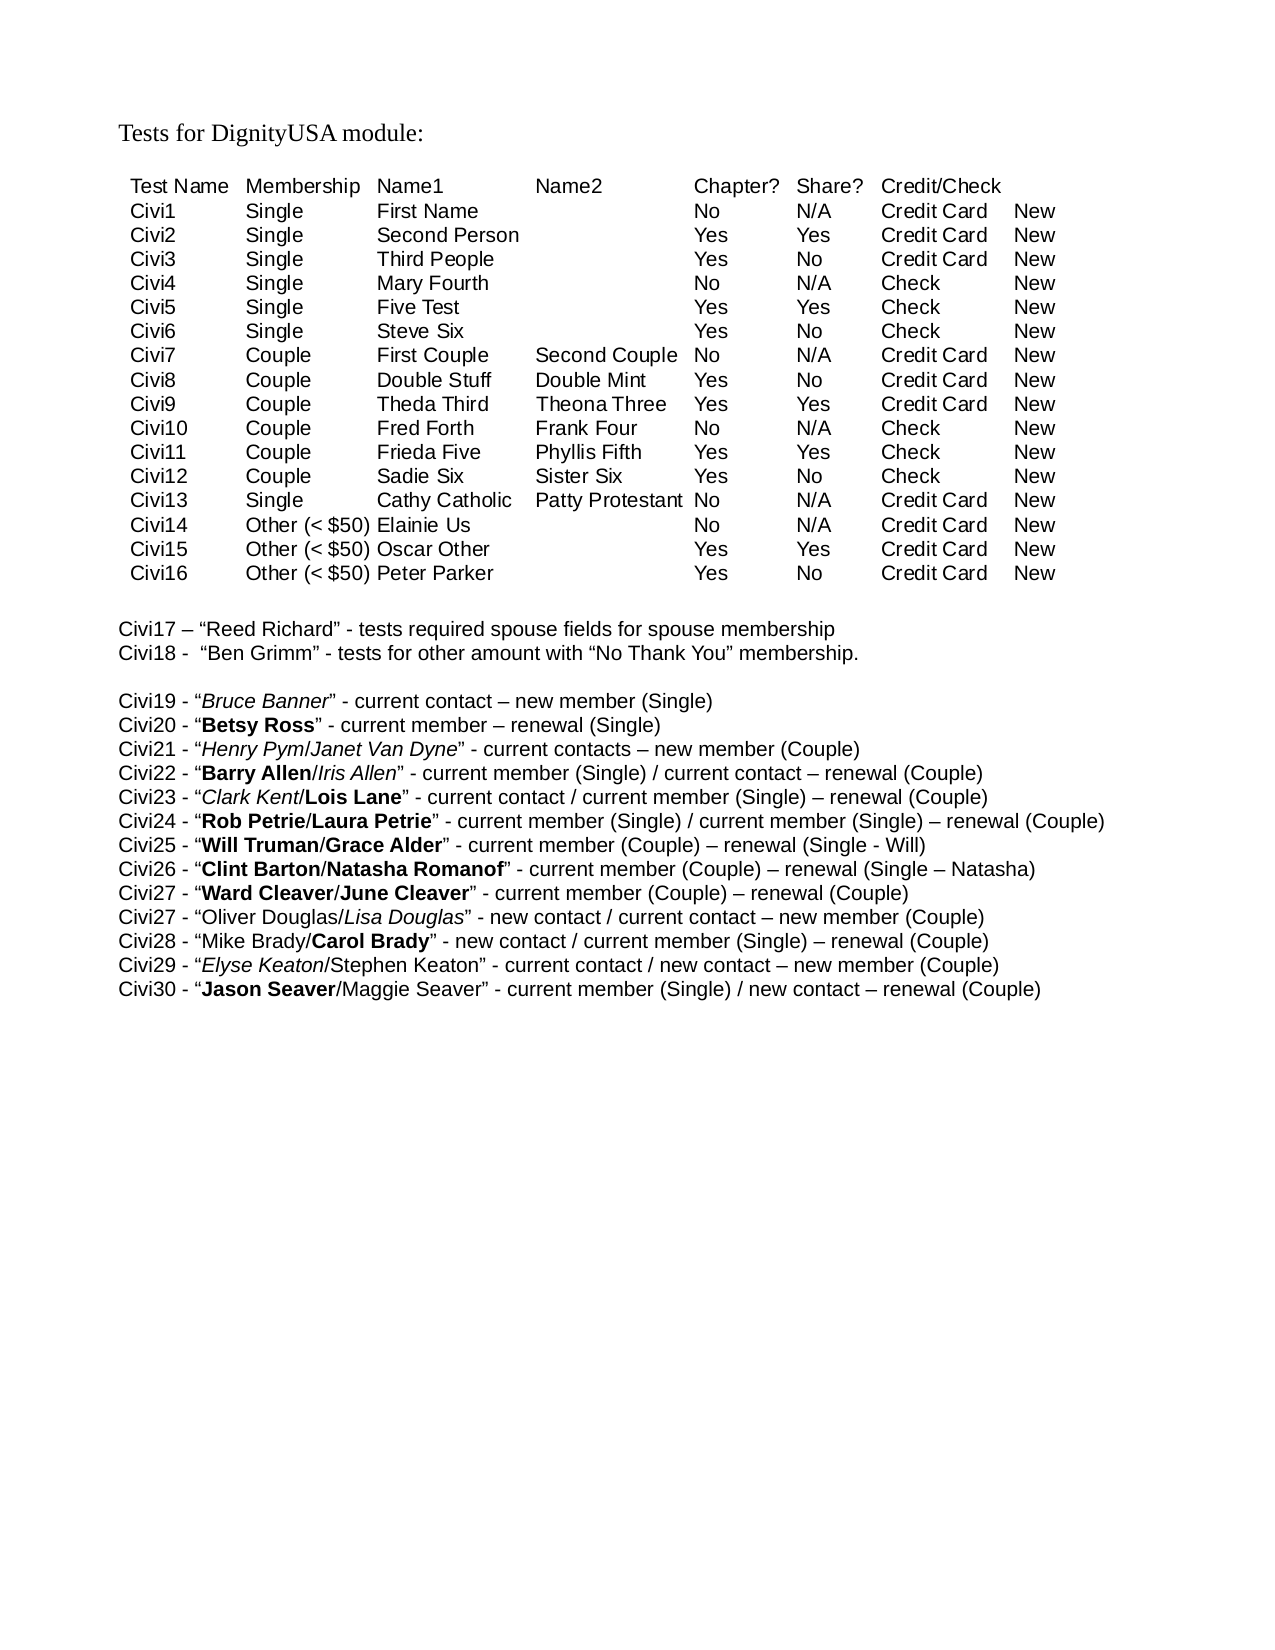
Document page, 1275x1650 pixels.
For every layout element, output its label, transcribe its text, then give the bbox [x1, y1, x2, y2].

text Civi21 - “Henry Pym/Janet Van Dyne” - current contacts – new member (Couple) [118, 737, 1157, 761]
text Civi19 - “Bruce Banner” - current contact – new member (Single) [118, 689, 1157, 713]
text Civi30 - “Jason Seaver/Maggie Seaver” - current member (Single) / new contact – renewal (Couple) [118, 977, 1157, 1001]
text Civi27 - “Oliver Douglas/Lisa Douglas” - new contact / current contact – new member (Couple) [118, 905, 1157, 929]
text Civi27 - “Ward Cleaver/June Cleaver” - current member (Couple) – renewal (Couple) [118, 881, 1157, 905]
text Civi28 - “Mike Brady/Carol Brady” - new contact / current member (Single) – renewal (Couple) [118, 929, 1157, 953]
text Civi29 - “Elyse Keaton/Stephen Keaton” - current contact / new contact – new member (Couple) [118, 953, 1157, 977]
text Civi23 - “Clark Kent/Lois Lane” - current contact / current member (Single) – renewal (Couple) [118, 785, 1157, 809]
text Civi24 - “Rob Petrie/Laura Petrie” - current member (Single) / current member (Single) – renewal (Couple) [118, 809, 1157, 833]
text Civi17 – “Reed Richard” - tests required spouse fields for spouse membership [118, 617, 1157, 641]
text Tests for DignityUSA module: [118, 118, 1157, 147]
text Civi22 - “Barry Allen/Iris Allen” - current member (Single) / current contact – renewal (Couple) [118, 761, 1157, 785]
text Civi18 - “Ben Grimm” - tests for other amount with “No Thank You” membership. [118, 641, 1157, 665]
text Civi25 - “Will Truman/Grace Alder” - current member (Couple) – renewal (Single - Will) [118, 833, 1157, 857]
text Civi26 - “Clint Barton/Natasha Romanof” - current member (Couple) – renewal (Single – Natasha) [118, 857, 1157, 881]
text Civi20 - “Betsy Ross” - current member – renewal (Single) [118, 713, 1157, 737]
